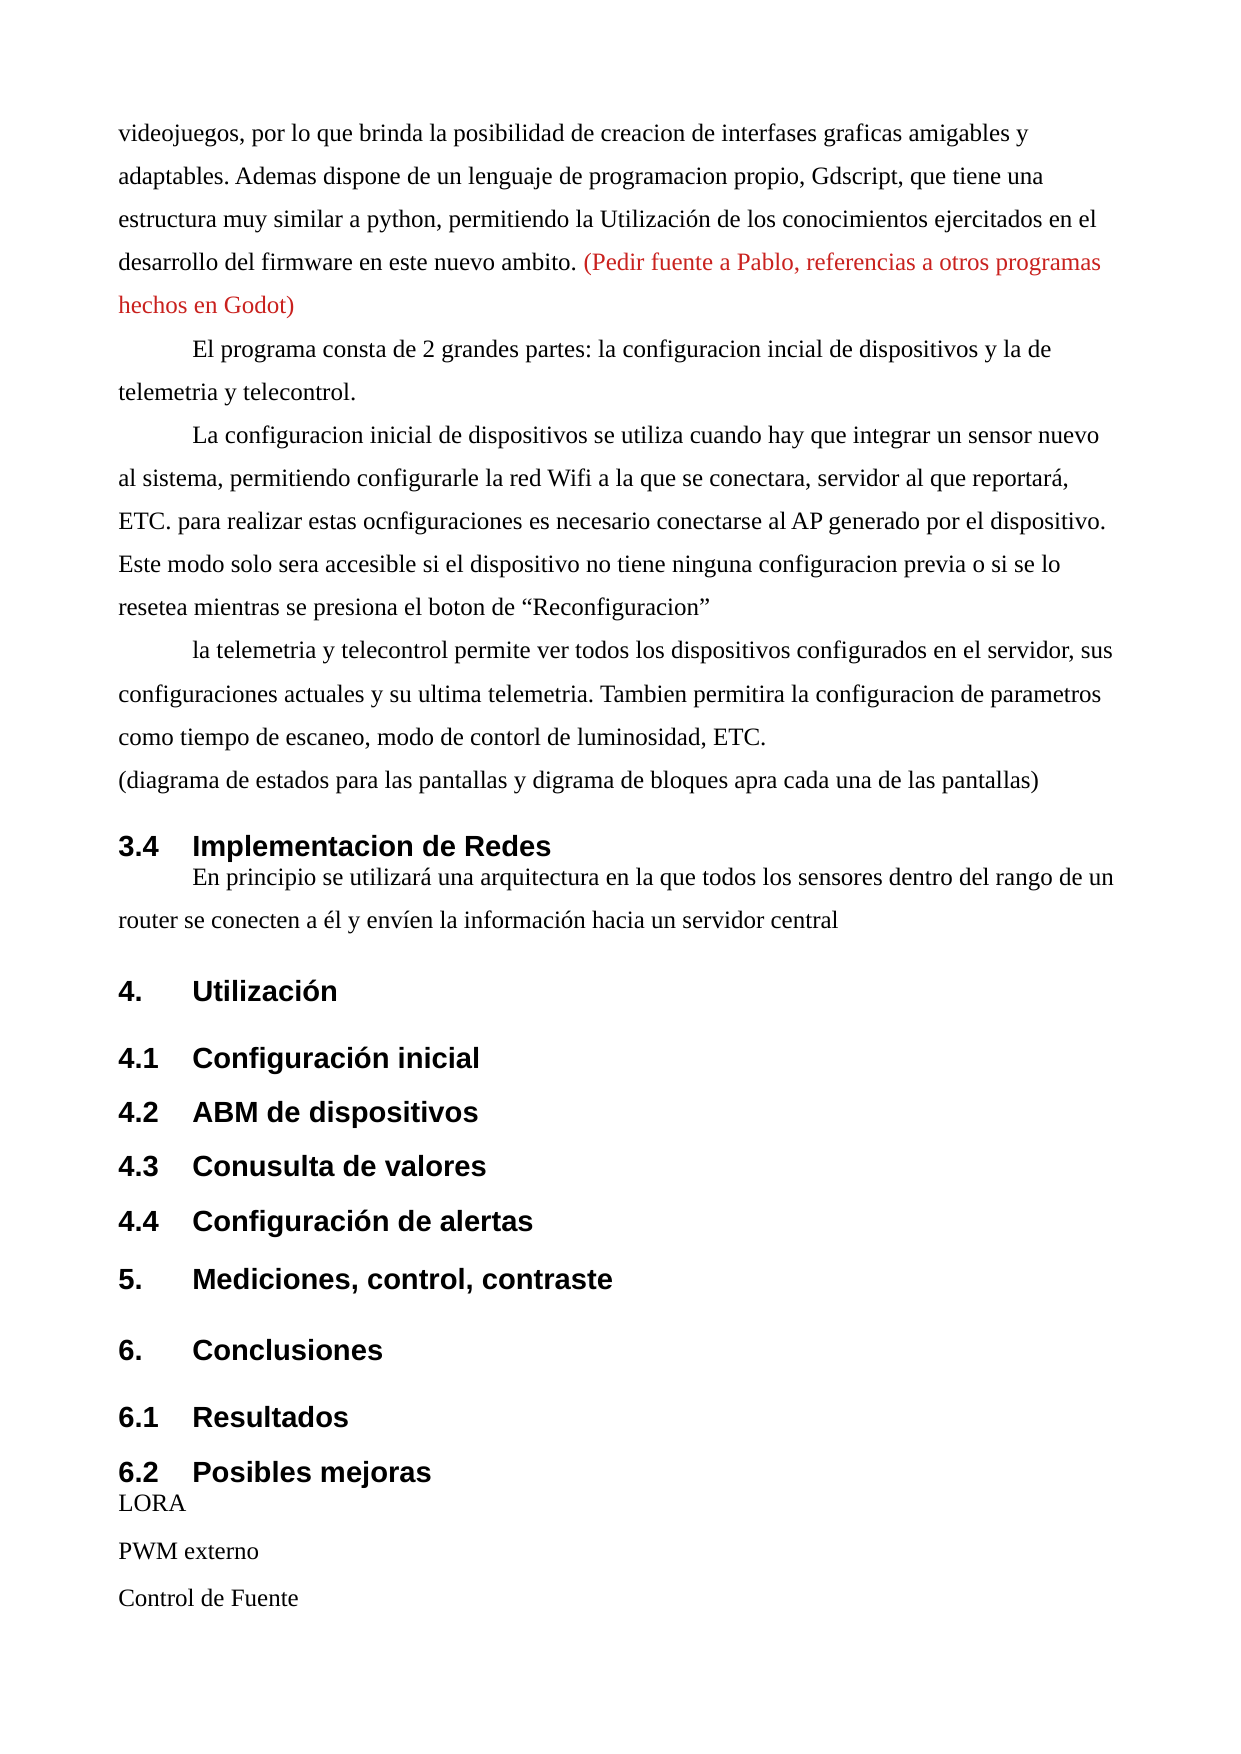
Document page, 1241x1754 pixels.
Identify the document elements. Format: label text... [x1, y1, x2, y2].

subtitle Posibles mejoras [118, 1454, 1122, 1488]
subtitle Configuración de alertas [118, 1204, 1122, 1237]
subtitle Conusulta de valores [118, 1149, 1122, 1183]
text Control de Fuente [118, 1583, 1122, 1612]
subtitle Resultados [118, 1400, 1122, 1434]
subtitle Utilización [118, 974, 1122, 1007]
text En principio se utilizará una arquitectura en la que todos los sensores dentro del rango de un router se conecten a él y envíen la información hacia un servidor central [118, 862, 1122, 934]
subtitle Conclusiones [118, 1333, 1122, 1367]
text videojuegos, por lo que brinda la posibilidad de creacion de interfases graficas amigables y adaptables. Ademas dispone de un lenguaje de programacion propio, Gdscript, que tiene una estructura muy similar a python, permitiendo la Utilización de los conocimientos ejercitados en el desarrollo del firmware en este nuevo ambito. (Pedir fuente a Pablo, referencias a otros programas hechos en Godot) [118, 118, 1122, 319]
subtitle ABM de dispositivos [118, 1095, 1122, 1128]
text la telemetria y telecontrol permite ver todos los dispositivos configurados en el servidor, sus configuraciones actuales y su ultima telemetria. Tambien permitira la configuracion de parametros como tiempo de escaneo, modo de contorl de luminosidad, ETC. [118, 636, 1122, 751]
text El programa consta de 2 grandes partes: la configuracion incial de dispositivos y la de telemetria y telecontrol. [118, 334, 1122, 406]
text La configuracion inicial de dispositivos se utiliza cuando hay que integrar un sensor nuevo al sistema, permitiendo configurarle la red Wifi a la que se conectara, servidor al que reportará, ETC. para realizar estas ocnfiguraciones es necesario conectarse al AP generado por el dispositivo. Este modo solo sera accesible si el dispositivo no tiene ninguna configuracion previa o si se lo resetea mientras se presiona el boton de “Reconfiguracion” [118, 420, 1122, 621]
subtitle Implementacion de Redes [118, 829, 1122, 862]
subtitle Configuración inicial [118, 1041, 1122, 1074]
subtitle Mediciones, control, contraste [118, 1262, 1122, 1296]
text PWM externo [118, 1536, 1122, 1564]
text LORA [118, 1488, 1122, 1517]
text (diagrama de estados para las pantallas y digrama de bloques apra cada una de las pantallas) [118, 765, 1122, 794]
